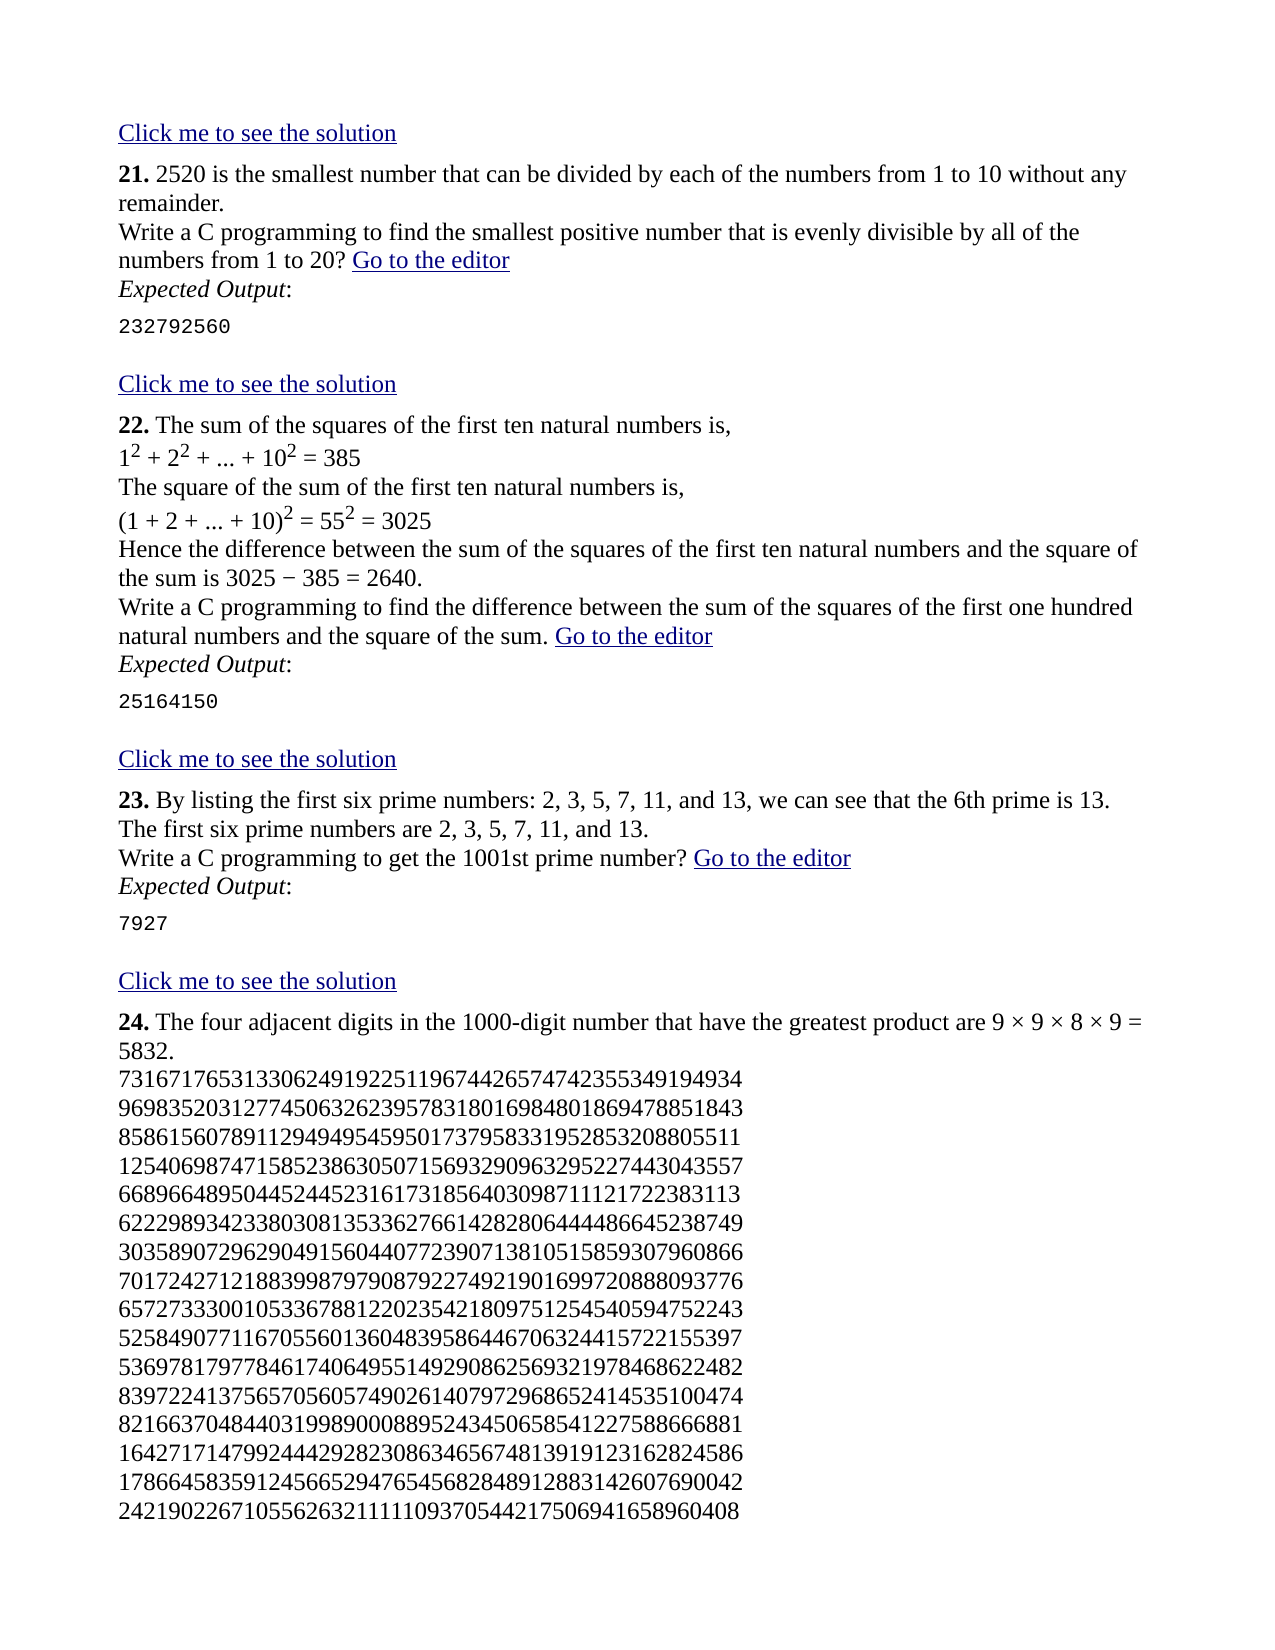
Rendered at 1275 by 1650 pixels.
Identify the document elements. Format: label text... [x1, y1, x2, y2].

text 22. The sum of the squares of the first ten natural numbers is, 12 + 22 + ... + 102 = 385 The square of the sum of the first ten natural numbers is, (1 + 2 + ... + 10)2 = 552 = 3025 Hence the difference between the sum of the squares of the first ten natural numbers and the square of the sum is 3025 − 385 = 2640. Write a C programming to find the difference between the sum of the squares of the first one hundred natural numbers and the square of the sum. Go to the editor Expected Output: [118, 410, 1157, 678]
text 24. The four adjacent digits in the 1000-digit number that have the greatest product are 9 × 9 × 8 × 9 = 5832. 73167176531330624919225119674426574742355349194934 96983520312774506326239578318016984801869478851843 85861560789112949495459501737958331952853208805511 12540698747158523863050715693290963295227443043557 66896648950445244523161731856403098711121722383113 62229893423380308135336276614282806444486645238749 30358907296290491560440772390713810515859307960866 70172427121883998797908792274921901699720888093776 65727333001053367881220235421809751254540594752243 52584907711670556013604839586446706324415722155397 53697817977846174064955149290862569321978468622482 83972241375657056057490261407972968652414535100474 82166370484403199890008895243450658541227588666881 16427171479924442928230863465674813919123162824586 17866458359124566529476545682848912883142607690042 24219022671055626321111109370544217506941658960408 [118, 1007, 1157, 1524]
text 21. 2520 is the smallest number that can be divided by each of the numbers from 1 to 10 without any remainder. Write a C programming to find the smallest positive number that is evenly divisible by all of the numbers from 1 to 20? Go to the editor Expected Output: [118, 159, 1157, 303]
text Click me to see the solution [118, 369, 1157, 397]
text 25164150 [118, 691, 1157, 714]
text Click me to see the solution [118, 966, 1157, 994]
text 23. By listing the first six prime numbers: 2, 3, 5, 7, 11, and 13, we can see that the 6th prime is 13. The first six prime numbers are 2, 3, 5, 7, 11, and 13. Write a C programming to get the 1001st prime number? Go to the editor Expected Output: [118, 785, 1157, 900]
text 232792560 [118, 316, 1157, 339]
text Click me to see the solution [118, 118, 1157, 147]
text 7927 [118, 913, 1157, 936]
text Click me to see the solution [118, 744, 1157, 773]
